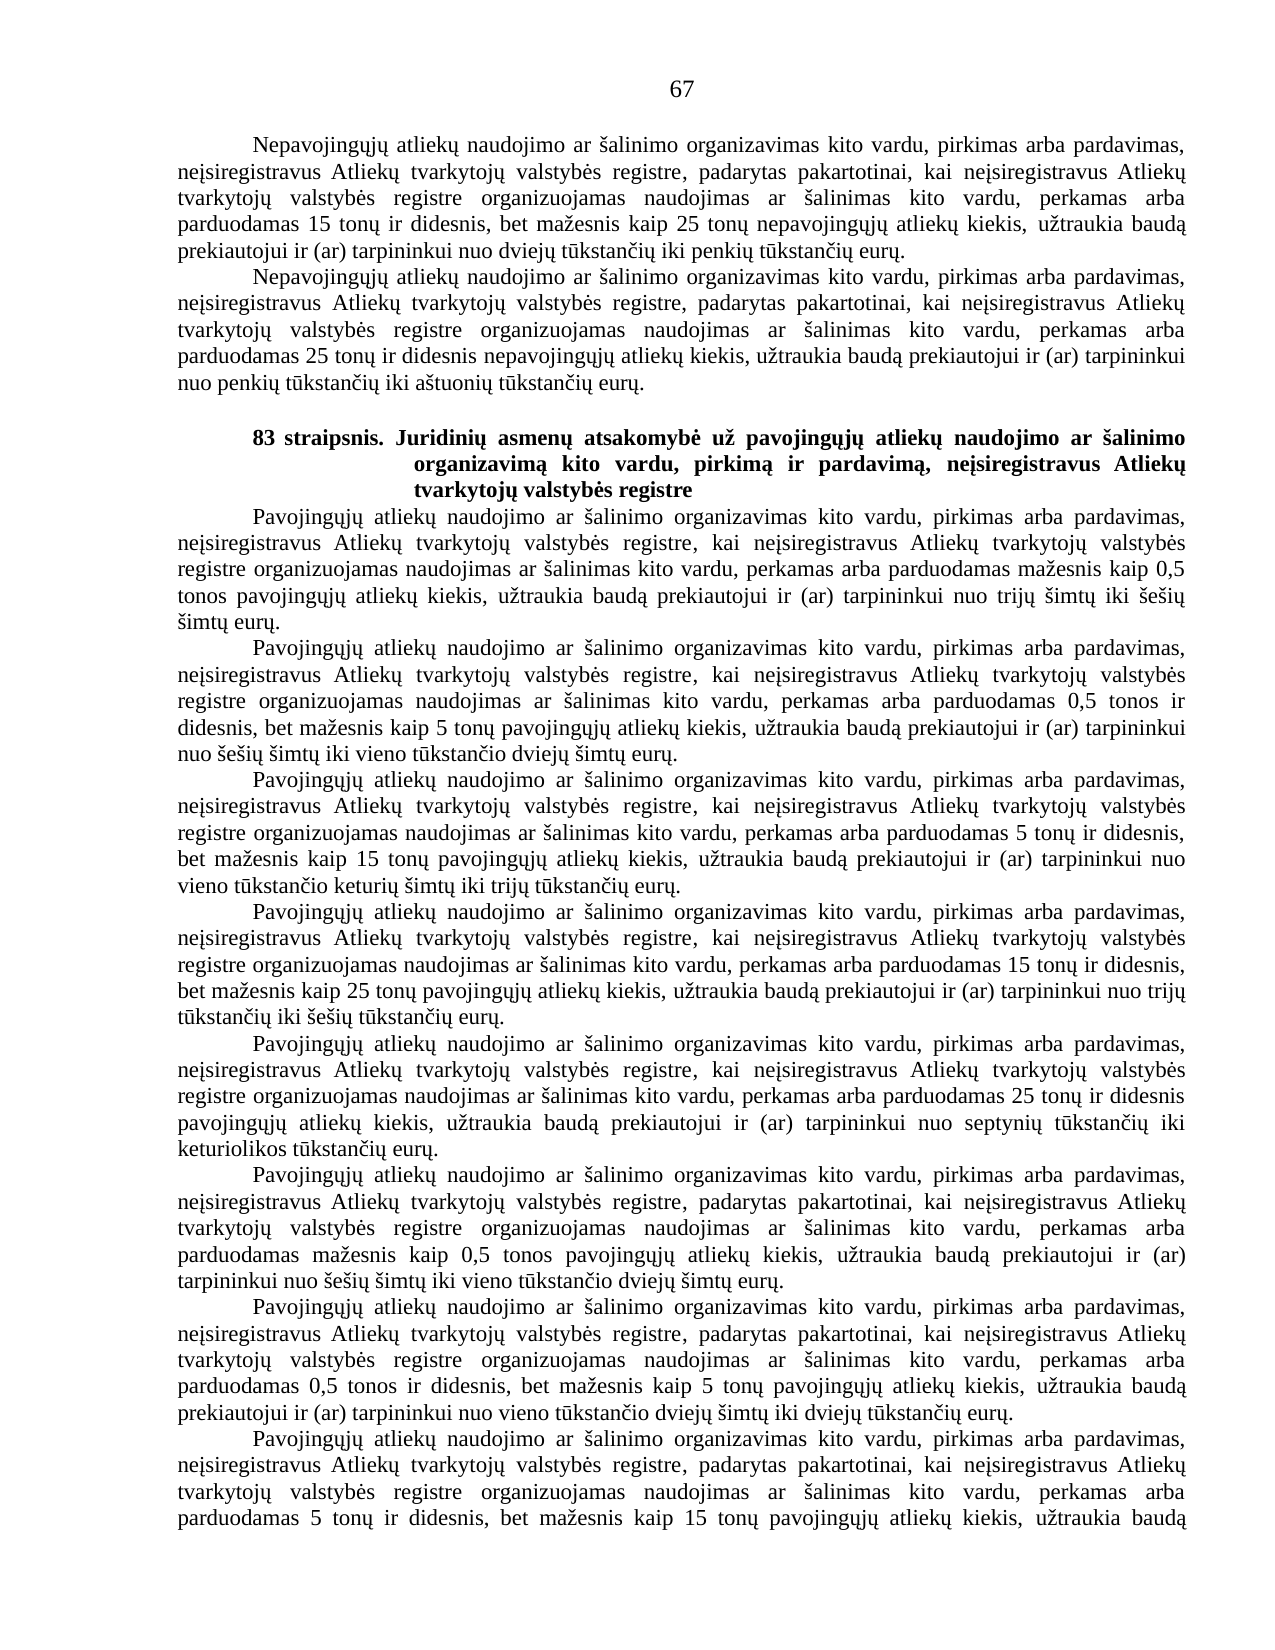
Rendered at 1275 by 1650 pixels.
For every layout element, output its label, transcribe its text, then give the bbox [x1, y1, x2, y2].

text Pavojingųjų atliekų naudojimo ar šalinimo organizavimas kito vardu, pirkimas arba pardavimas, neįsiregistravus Atliekų tvarkytojų valstybės registre, padarytas pakartotinai, kai neįsiregistravus Atliekų tvarkytojų valstybės registre organizuojamas naudojimas ar šalinimas kito vardu, perkamas arba parduodamas 0,5 tonos ir didesnis, bet mažesnis kaip 5 tonų pavojingųjų atliekų kiekis, užtraukia baudą prekiautojui ir (ar) tarpininkui nuo vieno tūkstančio dviejų šimtų iki dviejų tūkstančių eurų. [177, 1293, 1186, 1425]
text Pavojingųjų atliekų naudojimo ar šalinimo organizavimas kito vardu, pirkimas arba pardavimas, neįsiregistravus Atliekų tvarkytojų valstybės registre, padarytas pakartotinai, kai neįsiregistravus Atliekų tvarkytojų valstybės registre organizuojamas naudojimas ar šalinimas kito vardu, perkamas arba parduodamas 5 tonų ir didesnis, bet mažesnis kaip 15 tonų pavojingųjų atliekų kiekis, užtraukia baudą [177, 1425, 1186, 1531]
text Pavojingųjų atliekų naudojimo ar šalinimo organizavimas kito vardu, pirkimas arba pardavimas, neįsiregistravus Atliekų tvarkytojų valstybės registre, kai neįsiregistravus Atliekų tvarkytojų valstybės registre organizuojamas naudojimas ar šalinimas kito vardu, perkamas arba parduodamas mažesnis kaip 0,5 tonos pavojingųjų atliekų kiekis, užtraukia baudą prekiautojui ir (ar) tarpininkui nuo trijų šimtų iki šešių šimtų eurų. [177, 503, 1186, 634]
text Nepavojingųjų atliekų naudojimo ar šalinimo organizavimas kito vardu, pirkimas arba pardavimas, neįsiregistravus Atliekų tvarkytojų valstybės registre, padarytas pakartotinai, kai neįsiregistravus Atliekų tvarkytojų valstybės registre organizuojamas naudojimas ar šalinimas kito vardu, perkamas arba parduodamas 25 tonų ir didesnis nepavojingųjų atliekų kiekis, užtraukia baudą prekiautojui ir (ar) tarpininkui nuo penkių tūkstančių iki aštuonių tūkstančių eurų. [177, 263, 1186, 395]
text Pavojingųjų atliekų naudojimo ar šalinimo organizavimas kito vardu, pirkimas arba pardavimas, neįsiregistravus Atliekų tvarkytojų valstybės registre, kai neįsiregistravus Atliekų tvarkytojų valstybės registre organizuojamas naudojimas ar šalinimas kito vardu, perkamas arba parduodamas 25 tonų ir didesnis pavojingųjų atliekų kiekis, užtraukia baudą prekiautojui ir (ar) tarpininkui nuo septynių tūkstančių iki keturiolikos tūkstančių eurų. [177, 1030, 1186, 1162]
text 83 straipsnis. Juridinių asmenų atsakomybė už pavojingųjų atliekų naudojimo ar šalinimo organizavimą kito vardu, pirkimą ir pardavimą, neįsiregistravus Atliekų tvarkytojų valstybės registre [252, 424, 1186, 503]
text Nepavojingųjų atliekų naudojimo ar šalinimo organizavimas kito vardu, pirkimas arba pardavimas, neįsiregistravus Atliekų tvarkytojų valstybės registre, padarytas pakartotinai, kai neįsiregistravus Atliekų tvarkytojų valstybės registre organizuojamas naudojimas ar šalinimas kito vardu, perkamas arba parduodamas 15 tonų ir didesnis, bet mažesnis kaip 25 tonų nepavojingųjų atliekų kiekis, užtraukia baudą prekiautojui ir (ar) tarpininkui nuo dviejų tūkstančių iki penkių tūkstančių eurų. [177, 131, 1186, 263]
text Pavojingųjų atliekų naudojimo ar šalinimo organizavimas kito vardu, pirkimas arba pardavimas, neįsiregistravus Atliekų tvarkytojų valstybės registre, kai neįsiregistravus Atliekų tvarkytojų valstybės registre organizuojamas naudojimas ar šalinimas kito vardu, perkamas arba parduodamas 15 tonų ir didesnis, bet mažesnis kaip 25 tonų pavojingųjų atliekų kiekis, užtraukia baudą prekiautojui ir (ar) tarpininkui nuo trijų tūkstančių iki šešių tūkstančių eurų. [177, 898, 1186, 1030]
text Pavojingųjų atliekų naudojimo ar šalinimo organizavimas kito vardu, pirkimas arba pardavimas, neįsiregistravus Atliekų tvarkytojų valstybės registre, padarytas pakartotinai, kai neįsiregistravus Atliekų tvarkytojų valstybės registre organizuojamas naudojimas ar šalinimas kito vardu, perkamas arba parduodamas mažesnis kaip 0,5 tonos pavojingųjų atliekų kiekis, užtraukia baudą prekiautojui ir (ar) tarpininkui nuo šešių šimtų iki vieno tūkstančio dviejų šimtų eurų. [177, 1162, 1186, 1293]
text Pavojingųjų atliekų naudojimo ar šalinimo organizavimas kito vardu, pirkimas arba pardavimas, neįsiregistravus Atliekų tvarkytojų valstybės registre, kai neįsiregistravus Atliekų tvarkytojų valstybės registre organizuojamas naudojimas ar šalinimas kito vardu, perkamas arba parduodamas 5 tonų ir didesnis, bet mažesnis kaip 15 tonų pavojingųjų atliekų kiekis, užtraukia baudą prekiautojui ir (ar) tarpininkui nuo vieno tūkstančio keturių šimtų iki trijų tūkstančių eurų. [177, 766, 1186, 898]
text Pavojingųjų atliekų naudojimo ar šalinimo organizavimas kito vardu, pirkimas arba pardavimas, neįsiregistravus Atliekų tvarkytojų valstybės registre, kai neįsiregistravus Atliekų tvarkytojų valstybės registre organizuojamas naudojimas ar šalinimas kito vardu, perkamas arba parduodamas 0,5 tonos ir didesnis, bet mažesnis kaip 5 tonų pavojingųjų atliekų kiekis, užtraukia baudą prekiautojui ir (ar) tarpininkui nuo šešių šimtų iki vieno tūkstančio dviejų šimtų eurų. [177, 634, 1186, 766]
